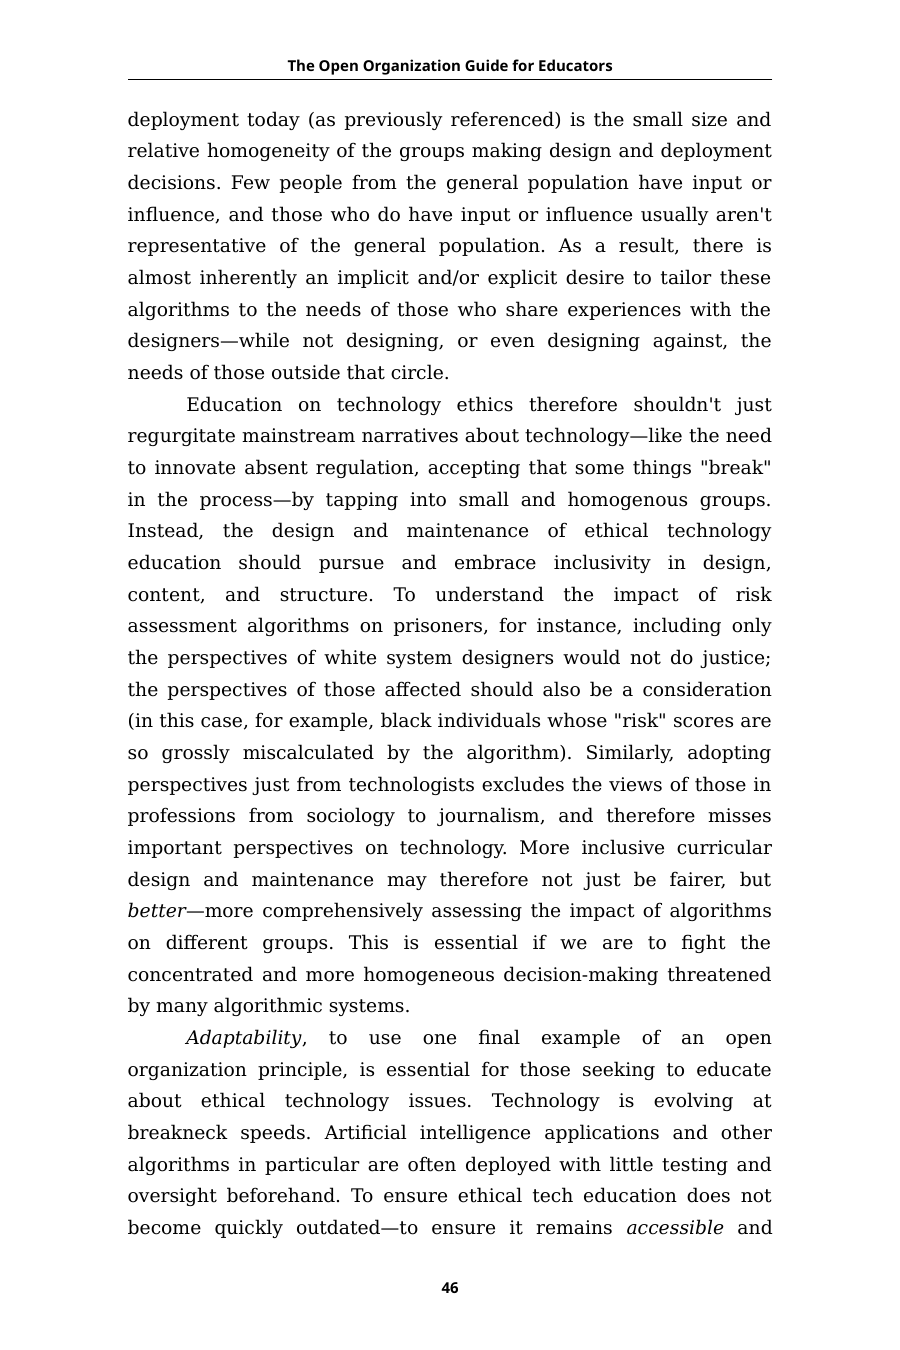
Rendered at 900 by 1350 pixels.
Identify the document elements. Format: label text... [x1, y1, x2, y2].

text deployment today (as previously referenced) is the small size and relative homogeneity of the groups making design and deployment decisions. Few people from the general population have input or influence, and those who do have input or influence usually aren't representative of the general population. As a result, there is almost inherently an implicit and/or explicit desire to tailor these algorithms to the needs of those who share experiences with the designers—while not designing, or even designing against, the needs of those outside that circle. [127, 109, 772, 384]
text Adaptability, to use one final example of an open organization principle, is essential for those seeking to educate about ethical technology issues. Technology is evolving at breakneck speeds. Artificial intelligence applications and other algorithms in particular are often deployed with little testing and oversight beforehand. To ensure ethical tech education does not become quickly outdated—to ensure it remains accessible and [127, 1027, 772, 1239]
text Education on technology ethics therefore shouldn't just regurgitate mainstream narratives about technology—like the need to innovate absent regulation, accepting that some things "break" in the process—by tapping into small and homogenous groups. Instead, the design and maintenance of ethical technology education should pursue and embrace inclusivity in design, content, and structure. To understand the impact of risk assessment algorithms on prisoners, for instance, including only the perspectives of white system designers would not do justice; the perspectives of those affected should also be a consideration (in this case, for example, black individuals whose "risk" scores are so grossly miscalculated by the algorithm). Similarly, adopting perspectives just from technologists excludes the views of those in professions from sociology to journalism, and therefore misses important perspectives on technology. More inclusive curricular design and maintenance may therefore not just be fairer, but better—more comprehensively assessing the impact of algorithms on different groups. This is essential if we are to fight the concentrated and more homogeneous decision-making threatened by many algorithmic systems. [127, 394, 772, 1017]
